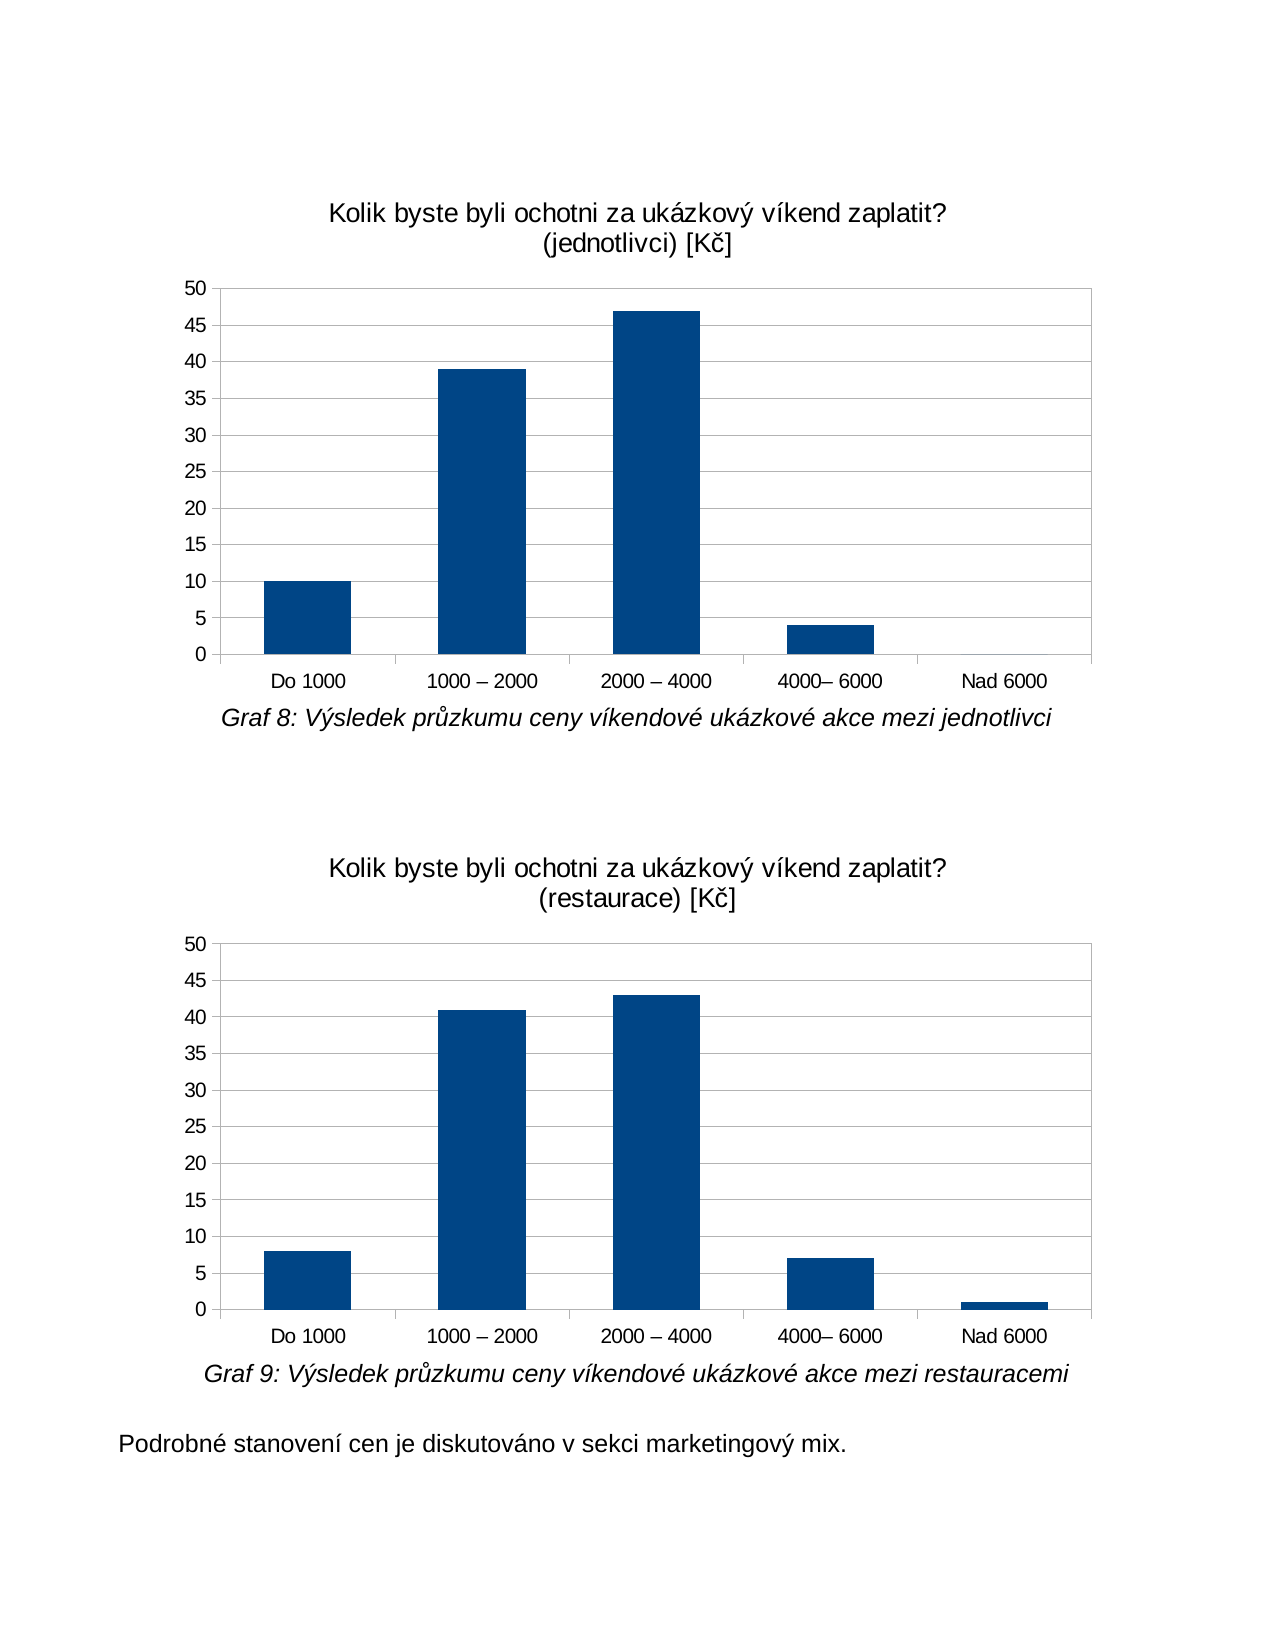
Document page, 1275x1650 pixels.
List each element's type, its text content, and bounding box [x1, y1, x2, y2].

text Graf 9: Výsledek průzkumu ceny víkendové ukázkové akce mezi restauracemi [165, 1359, 1110, 1387]
text Podrobné stanovení cen je diskutováno v sekci marketingový mix. [118, 1429, 1157, 1457]
text Graf 8: Výsledek průzkumu ceny víkendové ukázkové akce mezi jednotlivci [165, 704, 1110, 732]
